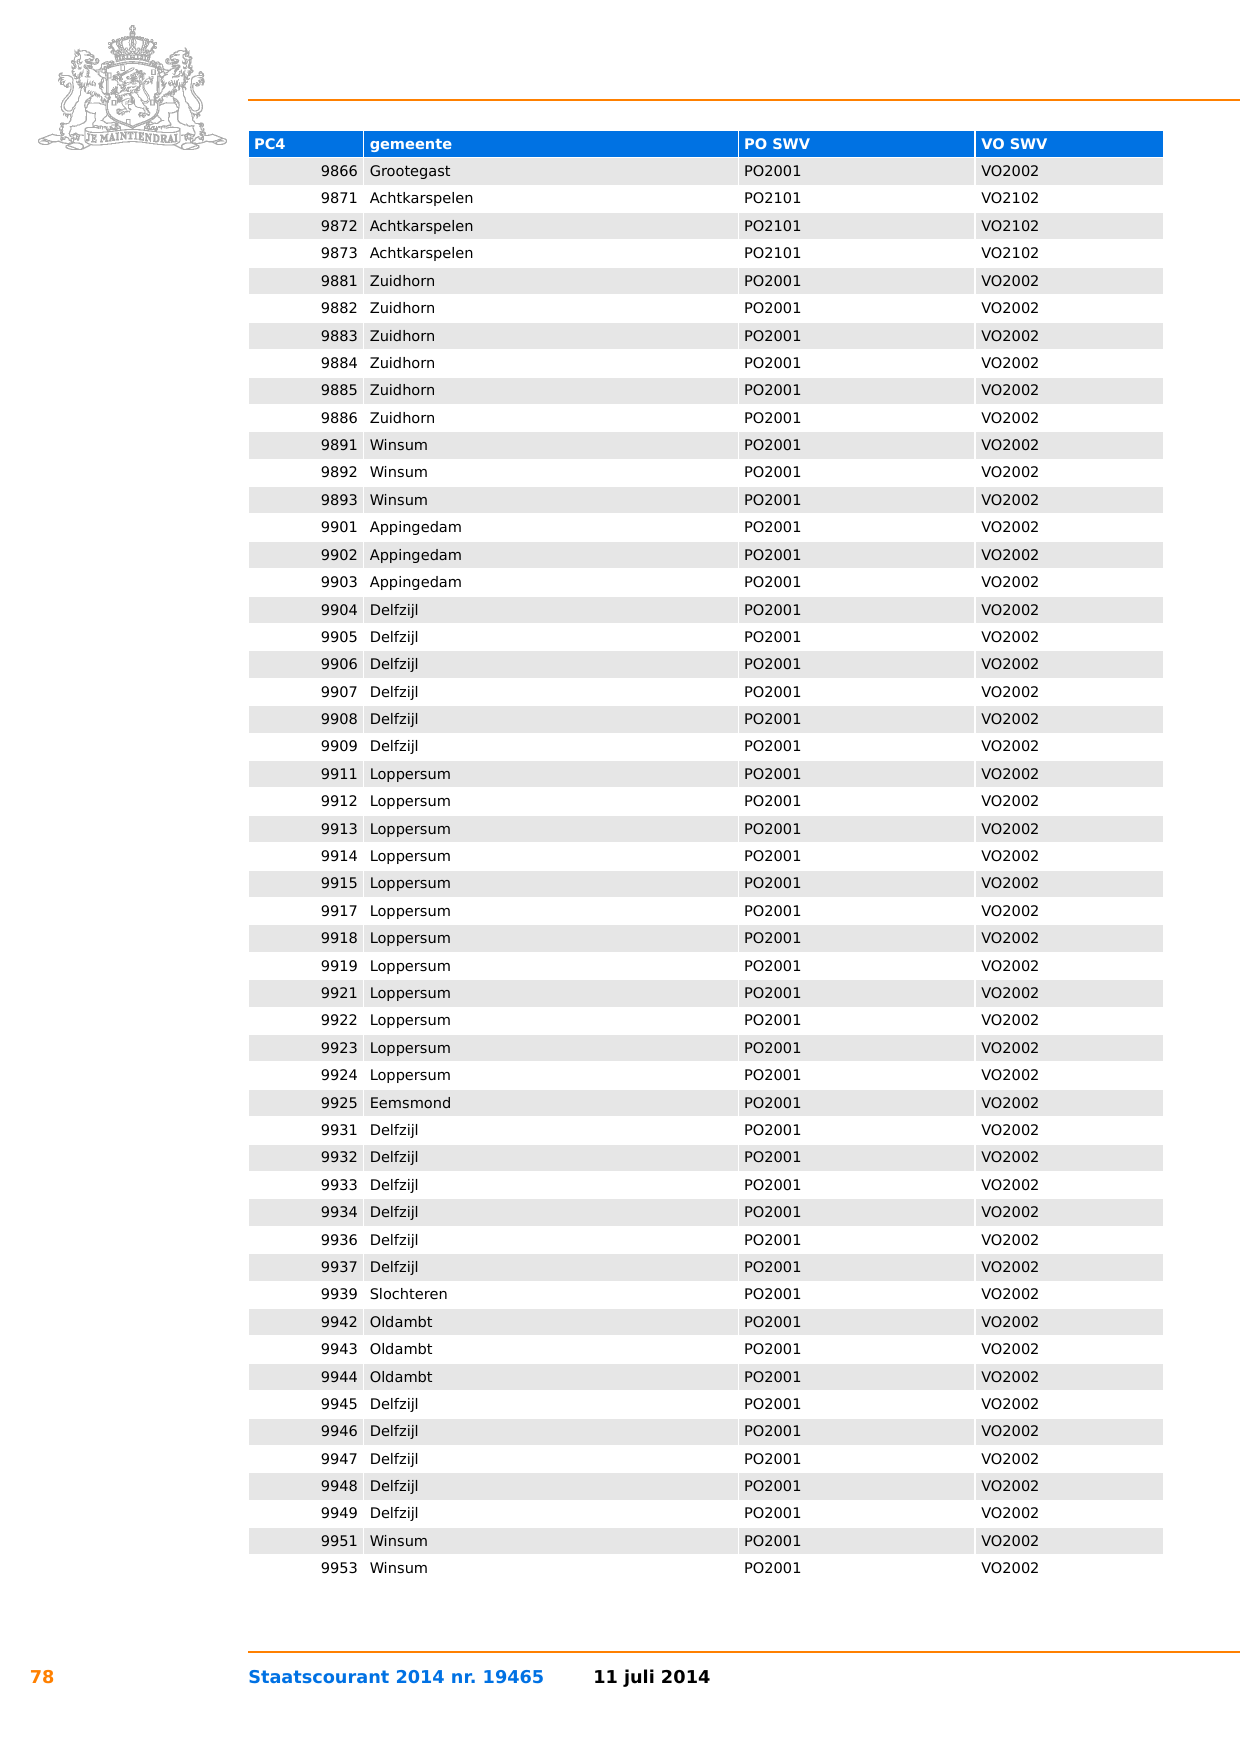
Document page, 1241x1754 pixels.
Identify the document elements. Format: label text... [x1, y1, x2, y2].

table_cell 9944 [249, 1364, 363, 1390]
table_cell 9939 [249, 1282, 363, 1308]
table_cell Delfzijl [364, 734, 738, 760]
table_cell 9871 [249, 186, 363, 212]
table_cell PO2001 [739, 624, 974, 650]
table_cell 9933 [249, 1172, 363, 1198]
table_cell VO2002 [976, 405, 1163, 431]
table_cell 9948 [249, 1473, 363, 1500]
table_cell 9937 [249, 1254, 363, 1281]
table_cell 9906 [249, 651, 363, 678]
table_cell Loppersum [364, 816, 738, 842]
table_cell Winsum [364, 432, 738, 459]
table_cell Oldambt [364, 1336, 738, 1363]
table_cell VO2002 [976, 734, 1163, 760]
table_cell Delfzijl [364, 624, 738, 650]
table_cell Winsum [364, 1528, 738, 1554]
table_cell PO2001 [739, 1473, 974, 1500]
table_cell VO2002 [976, 651, 1163, 678]
table_cell PO2001 [739, 597, 974, 623]
table_cell Appingedam [364, 542, 738, 568]
table_cell PO2101 [739, 186, 974, 212]
table_cell 9913 [249, 816, 363, 842]
table_cell 9893 [249, 487, 363, 513]
table_cell PO2001 [739, 651, 974, 678]
table_cell PO2001 [739, 1063, 974, 1089]
table_cell Zuidhorn [364, 378, 738, 404]
table_cell VO2002 [976, 432, 1163, 459]
table_header VO SWV [976, 131, 1163, 157]
table_cell Delfzijl [364, 1227, 738, 1253]
table_cell 9904 [249, 597, 363, 623]
table_cell 9873 [249, 241, 363, 267]
table_cell VO2002 [976, 843, 1163, 869]
table_cell VO2002 [976, 1391, 1163, 1417]
table_cell 9901 [249, 515, 363, 541]
table_cell 9943 [249, 1336, 363, 1363]
table_cell Oldambt [364, 1309, 738, 1335]
table_cell VO2002 [976, 980, 1163, 1007]
table_cell 9914 [249, 843, 363, 869]
table_cell VO2002 [976, 953, 1163, 979]
table_cell PO2001 [739, 953, 974, 979]
table_cell 9884 [249, 350, 363, 376]
table_cell VO2002 [976, 378, 1163, 404]
table_cell VO2002 [976, 789, 1163, 815]
table_cell VO2002 [976, 323, 1163, 349]
table_cell VO2002 [976, 1035, 1163, 1061]
table_cell VO2002 [976, 925, 1163, 952]
table_cell VO2002 [976, 542, 1163, 568]
table_cell PO2001 [739, 980, 974, 1007]
table_cell Zuidhorn [364, 268, 738, 294]
table_cell VO2002 [976, 1309, 1163, 1335]
table_cell VO2002 [976, 816, 1163, 842]
table_cell PO2001 [739, 515, 974, 541]
table_cell 9945 [249, 1391, 363, 1417]
table_cell PO2001 [739, 432, 974, 459]
table_cell VO2002 [976, 1282, 1163, 1308]
table_cell PO2001 [739, 1391, 974, 1417]
table_cell Appingedam [364, 569, 738, 596]
table_cell Zuidhorn [364, 405, 738, 431]
table_cell VO2002 [976, 1556, 1163, 1582]
table_cell Loppersum [364, 953, 738, 979]
table_cell PO2001 [739, 1364, 974, 1390]
table_cell Delfzijl [364, 1145, 738, 1171]
table_cell Loppersum [364, 898, 738, 924]
table_cell Achtkarspelen [364, 241, 738, 267]
table_cell 9923 [249, 1035, 363, 1061]
table_cell VO2002 [976, 597, 1163, 623]
table_cell 9915 [249, 871, 363, 897]
table_cell PO2001 [739, 1035, 974, 1061]
table_header PO SWV [739, 131, 974, 157]
table_cell PO2001 [739, 378, 974, 404]
table_cell Delfzijl [364, 1391, 738, 1417]
table_cell 9903 [249, 569, 363, 596]
table_header gemeente [364, 131, 738, 157]
table_cell PO2001 [739, 460, 974, 486]
table_cell 9932 [249, 1145, 363, 1171]
table_cell VO2002 [976, 1528, 1163, 1554]
table_cell Delfzijl [364, 1199, 738, 1226]
table_cell Loppersum [364, 980, 738, 1007]
table_cell PO2001 [739, 569, 974, 596]
table_cell Delfzijl [364, 1117, 738, 1143]
table_cell Delfzijl [364, 1473, 738, 1500]
table_cell VO2002 [976, 350, 1163, 376]
table_cell VO2002 [976, 1145, 1163, 1171]
table_cell PO2001 [739, 158, 974, 185]
table_cell PO2001 [739, 487, 974, 513]
table_cell PO2001 [739, 350, 974, 376]
table_cell VO2002 [976, 1336, 1163, 1363]
table_cell Loppersum [364, 843, 738, 869]
table_cell 9931 [249, 1117, 363, 1143]
table_cell PO2001 [739, 679, 974, 705]
table_cell Zuidhorn [364, 323, 738, 349]
table_cell VO2002 [976, 871, 1163, 897]
table_cell Delfzijl [364, 597, 738, 623]
table_cell PO2001 [739, 323, 974, 349]
table_cell Zuidhorn [364, 350, 738, 376]
table_cell 9883 [249, 323, 363, 349]
table_cell PO2001 [739, 1446, 974, 1472]
table_cell PO2101 [739, 213, 974, 239]
table_cell VO2002 [976, 761, 1163, 787]
table_cell PO2001 [739, 898, 974, 924]
table_cell 9886 [249, 405, 363, 431]
table_cell VO2002 [976, 1501, 1163, 1527]
table_cell PO2001 [739, 542, 974, 568]
table_cell VO2002 [976, 1199, 1163, 1226]
table_cell Achtkarspelen [364, 213, 738, 239]
table_cell VO2102 [976, 213, 1163, 239]
table_cell 9885 [249, 378, 363, 404]
table_cell VO2002 [976, 1227, 1163, 1253]
table_cell VO2002 [976, 1254, 1163, 1281]
table_cell Slochteren [364, 1282, 738, 1308]
table_cell 9921 [249, 980, 363, 1007]
table_cell PO2101 [739, 241, 974, 267]
table_header PC4 [249, 131, 363, 157]
table_cell PO2001 [739, 1419, 974, 1445]
table_cell VO2002 [976, 460, 1163, 486]
table_cell VO2002 [976, 295, 1163, 322]
table_cell 9905 [249, 624, 363, 650]
table_cell Oldambt [364, 1364, 738, 1390]
table_cell VO2002 [976, 679, 1163, 705]
table_cell VO2002 [976, 268, 1163, 294]
table_cell Achtkarspelen [364, 186, 738, 212]
table_cell 9953 [249, 1556, 363, 1582]
table_cell Loppersum [364, 1008, 738, 1034]
table_cell Loppersum [364, 789, 738, 815]
table_cell 9951 [249, 1528, 363, 1554]
table_cell PO2001 [739, 268, 974, 294]
table_cell PO2001 [739, 1117, 974, 1143]
table_cell 9925 [249, 1090, 363, 1116]
table_cell PO2001 [739, 1008, 974, 1034]
table_cell Loppersum [364, 871, 738, 897]
table_cell 9892 [249, 460, 363, 486]
table_cell Grootegast [364, 158, 738, 185]
table_cell VO2002 [976, 569, 1163, 596]
table_cell Loppersum [364, 761, 738, 787]
table_cell PO2001 [739, 1309, 974, 1335]
table_cell VO2002 [976, 1446, 1163, 1472]
table_cell 9919 [249, 953, 363, 979]
table_cell VO2002 [976, 1364, 1163, 1390]
table_cell PO2001 [739, 761, 974, 787]
table_cell PO2001 [739, 1556, 974, 1582]
table_cell Zuidhorn [364, 295, 738, 322]
table_cell VO2002 [976, 1063, 1163, 1089]
table_cell Loppersum [364, 1063, 738, 1089]
table_cell Winsum [364, 1556, 738, 1582]
table_cell PO2001 [739, 734, 974, 760]
table_cell PO2001 [739, 1145, 974, 1171]
table_cell VO2002 [976, 1419, 1163, 1445]
table_cell PO2001 [739, 706, 974, 733]
table_cell Delfzijl [364, 1419, 738, 1445]
table_cell PO2001 [739, 295, 974, 322]
table_cell 9907 [249, 679, 363, 705]
table_cell Delfzijl [364, 706, 738, 733]
table_cell VO2102 [976, 241, 1163, 267]
table_cell 9908 [249, 706, 363, 733]
table_cell PO2001 [739, 1501, 974, 1527]
table_cell PO2001 [739, 1090, 974, 1116]
table_cell VO2002 [976, 1172, 1163, 1198]
table_cell 9882 [249, 295, 363, 322]
table_cell PO2001 [739, 1336, 974, 1363]
table_cell PO2001 [739, 925, 974, 952]
table_cell 9866 [249, 158, 363, 185]
table_cell 9947 [249, 1446, 363, 1472]
table_cell 9917 [249, 898, 363, 924]
table_cell 9902 [249, 542, 363, 568]
table_cell PO2001 [739, 1282, 974, 1308]
table_cell 9872 [249, 213, 363, 239]
picture [38, 25, 227, 150]
table_cell PO2001 [739, 871, 974, 897]
table_cell 9911 [249, 761, 363, 787]
table_cell 9924 [249, 1063, 363, 1089]
table_cell 9934 [249, 1199, 363, 1226]
table_cell VO2002 [976, 1008, 1163, 1034]
table_cell PO2001 [739, 1227, 974, 1253]
table_cell VO2002 [976, 158, 1163, 185]
table_cell 9936 [249, 1227, 363, 1253]
table_cell VO2002 [976, 624, 1163, 650]
table_cell VO2002 [976, 1473, 1163, 1500]
table_cell VO2102 [976, 186, 1163, 212]
table_cell 9891 [249, 432, 363, 459]
table_cell Delfzijl [364, 651, 738, 678]
table_cell PO2001 [739, 1528, 974, 1554]
table_cell Delfzijl [364, 1172, 738, 1198]
table_cell PO2001 [739, 1254, 974, 1281]
table_cell 9909 [249, 734, 363, 760]
table_cell VO2002 [976, 515, 1163, 541]
table_cell PO2001 [739, 843, 974, 869]
table_cell Delfzijl [364, 1254, 738, 1281]
table_cell 9942 [249, 1309, 363, 1335]
table_cell Winsum [364, 460, 738, 486]
table_cell Appingedam [364, 515, 738, 541]
table_cell 9922 [249, 1008, 363, 1034]
table_cell 9918 [249, 925, 363, 952]
table_cell 9949 [249, 1501, 363, 1527]
table_cell PO2001 [739, 789, 974, 815]
table_cell VO2002 [976, 487, 1163, 513]
table_cell VO2002 [976, 1090, 1163, 1116]
table_cell Loppersum [364, 925, 738, 952]
table_cell PO2001 [739, 1172, 974, 1198]
table_cell Delfzijl [364, 679, 738, 705]
table_cell VO2002 [976, 706, 1163, 733]
table_cell VO2002 [976, 1117, 1163, 1143]
table_cell PO2001 [739, 816, 974, 842]
table_cell 9881 [249, 268, 363, 294]
table_cell Delfzijl [364, 1501, 738, 1527]
table_cell Delfzijl [364, 1446, 738, 1472]
table_cell 9946 [249, 1419, 363, 1445]
table_cell Loppersum [364, 1035, 738, 1061]
table_cell PO2001 [739, 1199, 974, 1226]
table_cell VO2002 [976, 898, 1163, 924]
table_cell 9912 [249, 789, 363, 815]
table_cell PO2001 [739, 405, 974, 431]
table_cell Eemsmond [364, 1090, 738, 1116]
table_cell Winsum [364, 487, 738, 513]
